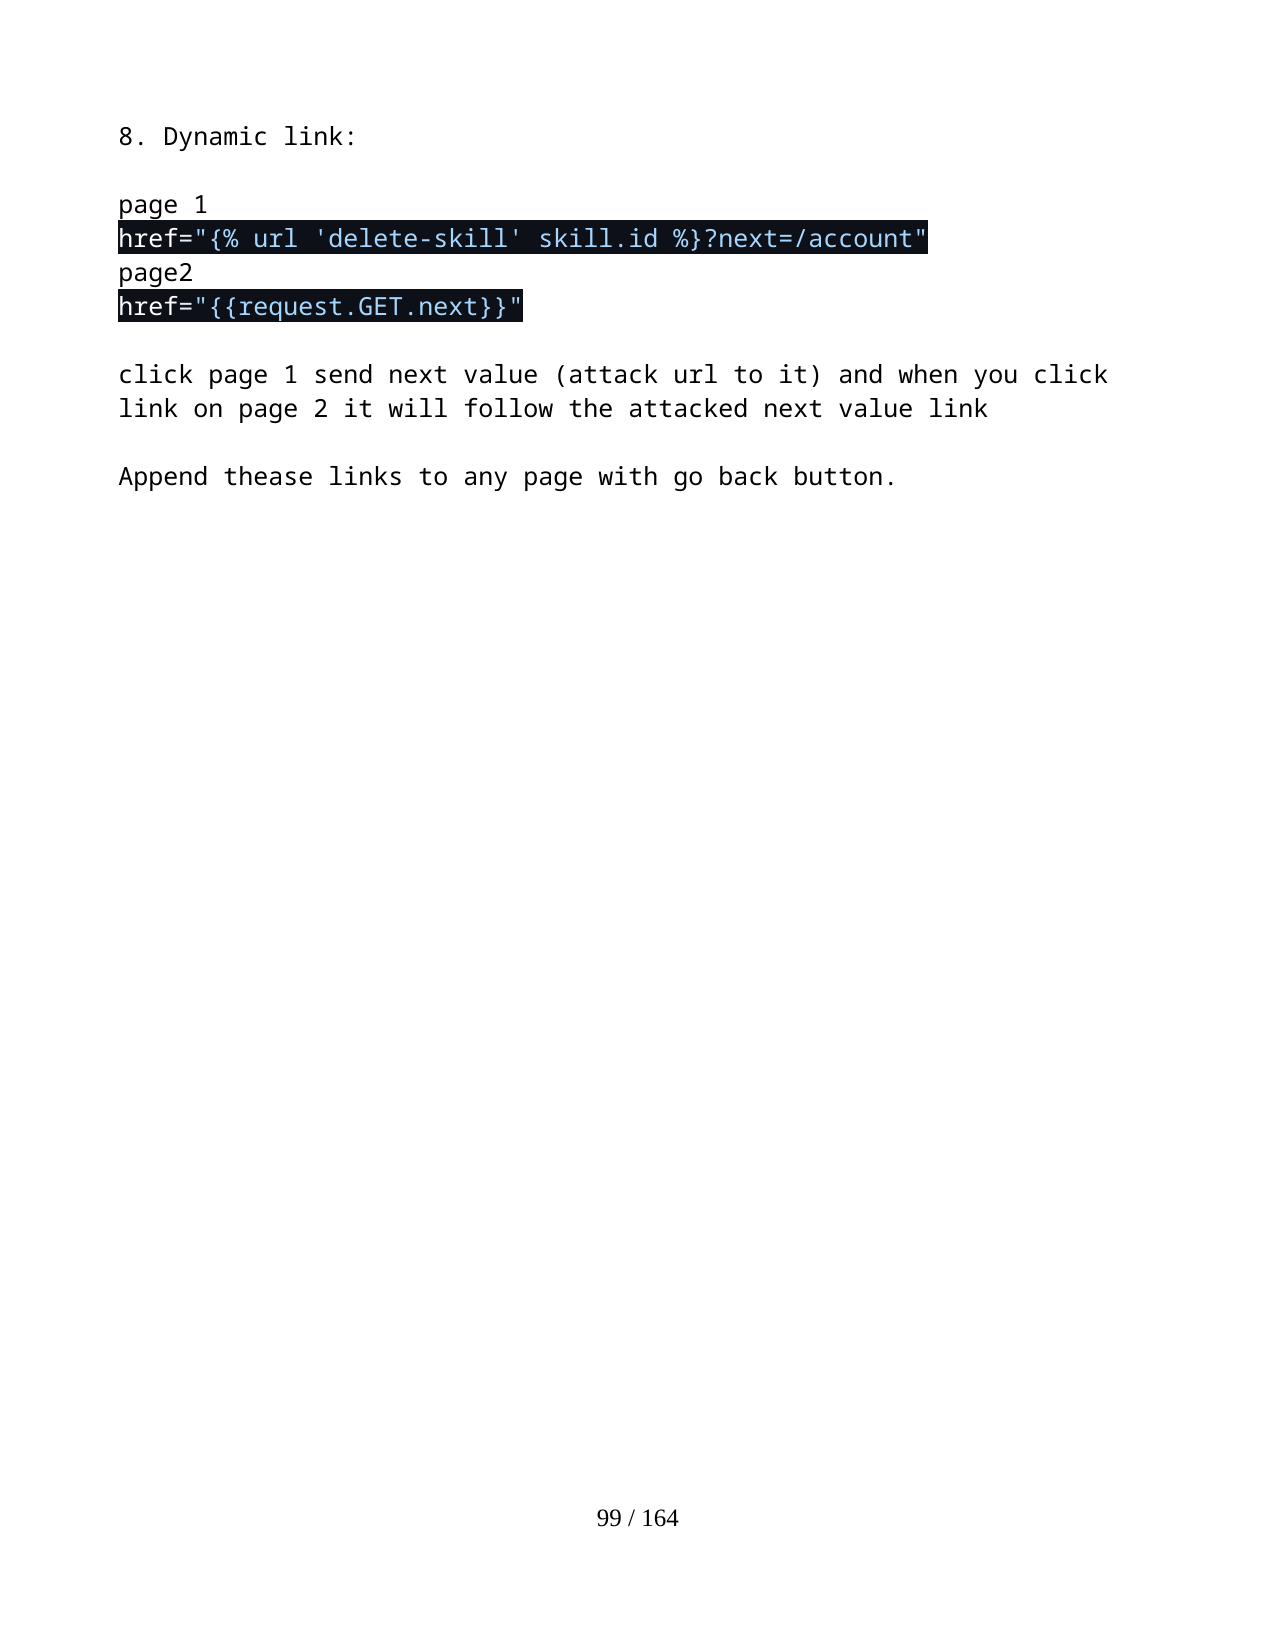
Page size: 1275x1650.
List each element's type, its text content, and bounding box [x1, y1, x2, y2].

text Append thease links to any page with go back button. [118, 459, 1157, 493]
text click page 1 send next value (attack url to it) and when you click link on page 2 it will follow the attacked next value link [118, 357, 1157, 425]
text href="{{request.GET.next}}" [118, 288, 1157, 322]
text href="{% url 'delete-skill' skill.id %}?next=/account" [118, 220, 1157, 254]
text 8. Dynamic link: [118, 118, 1157, 152]
text page2 [118, 254, 1157, 288]
text page 1 [118, 186, 1157, 220]
